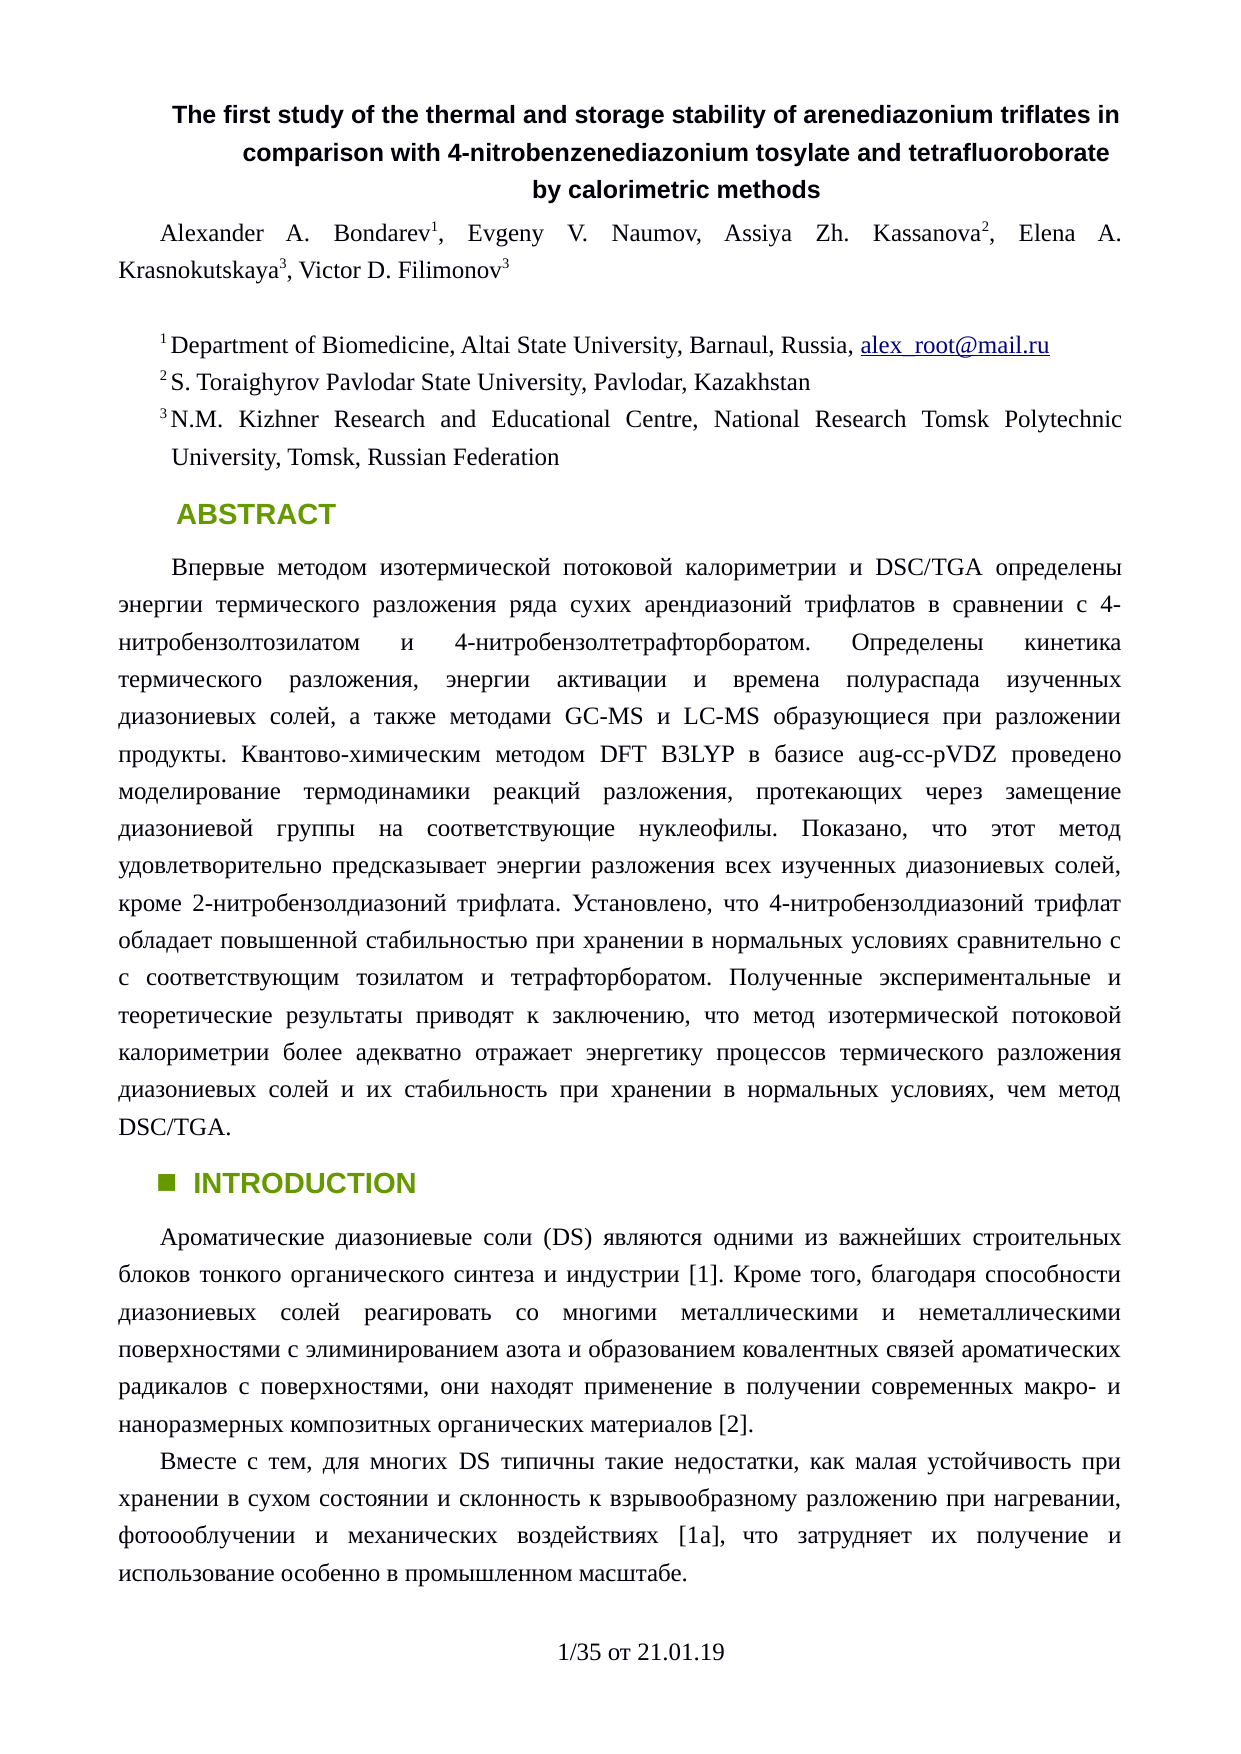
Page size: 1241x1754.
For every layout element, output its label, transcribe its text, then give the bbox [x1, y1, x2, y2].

text 2 S. Toraighyrov Pavlodar State University, Pavlodar, Kazakhstan [118, 367, 1122, 396]
subtitle Introduction [156, 1167, 1122, 1200]
list Ароматические диазониевые соли (DS) являются одними из важнейших строительных блоков тонкого органического синтеза и индустрии [1]. Кроме того, благодаря способности диазониевых солей реагировать со многими металлическими и неметаллическими поверхностями с элиминированием азота и образованием ковалентных связей ароматических радикалов с поверхностями, они находят применение в получении современных макро- и наноразмерных композитных органических материалов [2]. [118, 1222, 1122, 1437]
text 1 Department of Biomedicine, Altai State University, Barnaul, Russia, alex_root@mail.ru [118, 330, 1122, 359]
text 3 N.M. Kizhner Research and Educational Centre, National Research Tomsk Polytechnic University, Tomsk, Russian Federation [159, 404, 1122, 471]
text Впервые методом изотермической потоковой калориметрии и DSC/TGA определены энергии термического разложения ряда сухих арендиазоний трифлатов в сравнении с 4-нитробензолтозилатом и 4-нитробензолтетрафторборатом. Определены кинетика термического разложения, энергии активации и времена полураспада изученных диазониевых солей, а также методами GC-MS и LC-MS образующиеся при разложении продукты. Квантово-химическим методом DFT B3LYP в базисе aug-cc-pVDZ проведено моделирование термодинамики реакций разложения, протекающих через замещение диазониевой группы на соответствующие нуклеофилы. Показано, что этот метод удовлетворительно предсказывает энергии разложения всех изученных диазониевых солей, кроме 2-нитробензолдиазоний трифлата. Установлено, что 4-нитробензолдиазоний трифлат обладает повышенной стабильностью при хранении в нормальных условиях сравнительно с с соответствующим тозилатом и тетрафторборатом. Полученные экспериментальные и теоретические результаты приводят к заключению, что метод изотермической потоковой калориметрии более адекватно отражает энергетику процессов термического разложения диазониевых солей и их стабильность при хранении в нормальных условиях, чем метод DSC/TGA. [118, 552, 1122, 1140]
subtitle The first study of the thermal and storage stability of arenediazonium triflates in comparison with 4-nitrobenzenediazonium tosylate and tetrafluoroborate by calorimetric methods [171, 100, 1122, 204]
subtitle Abstract [118, 497, 1122, 530]
text Alexander A. Bondarev1, Evgeny V. Naumov, Assiya Zh. Kassanova2, Elena A. Krasnokutskaya3, Victor D. Filimonov3 [118, 218, 1122, 284]
list Вместе с тем, для многих DS типичны такие недостатки, как малая устойчивость при хранении в сухом состоянии и склонность к взрывообразному разложению при нагревании, фотоооблучении и механических воздействиях [1a], что затрудняет их получение и использование особенно в промышленном масштабе. [118, 1446, 1122, 1587]
